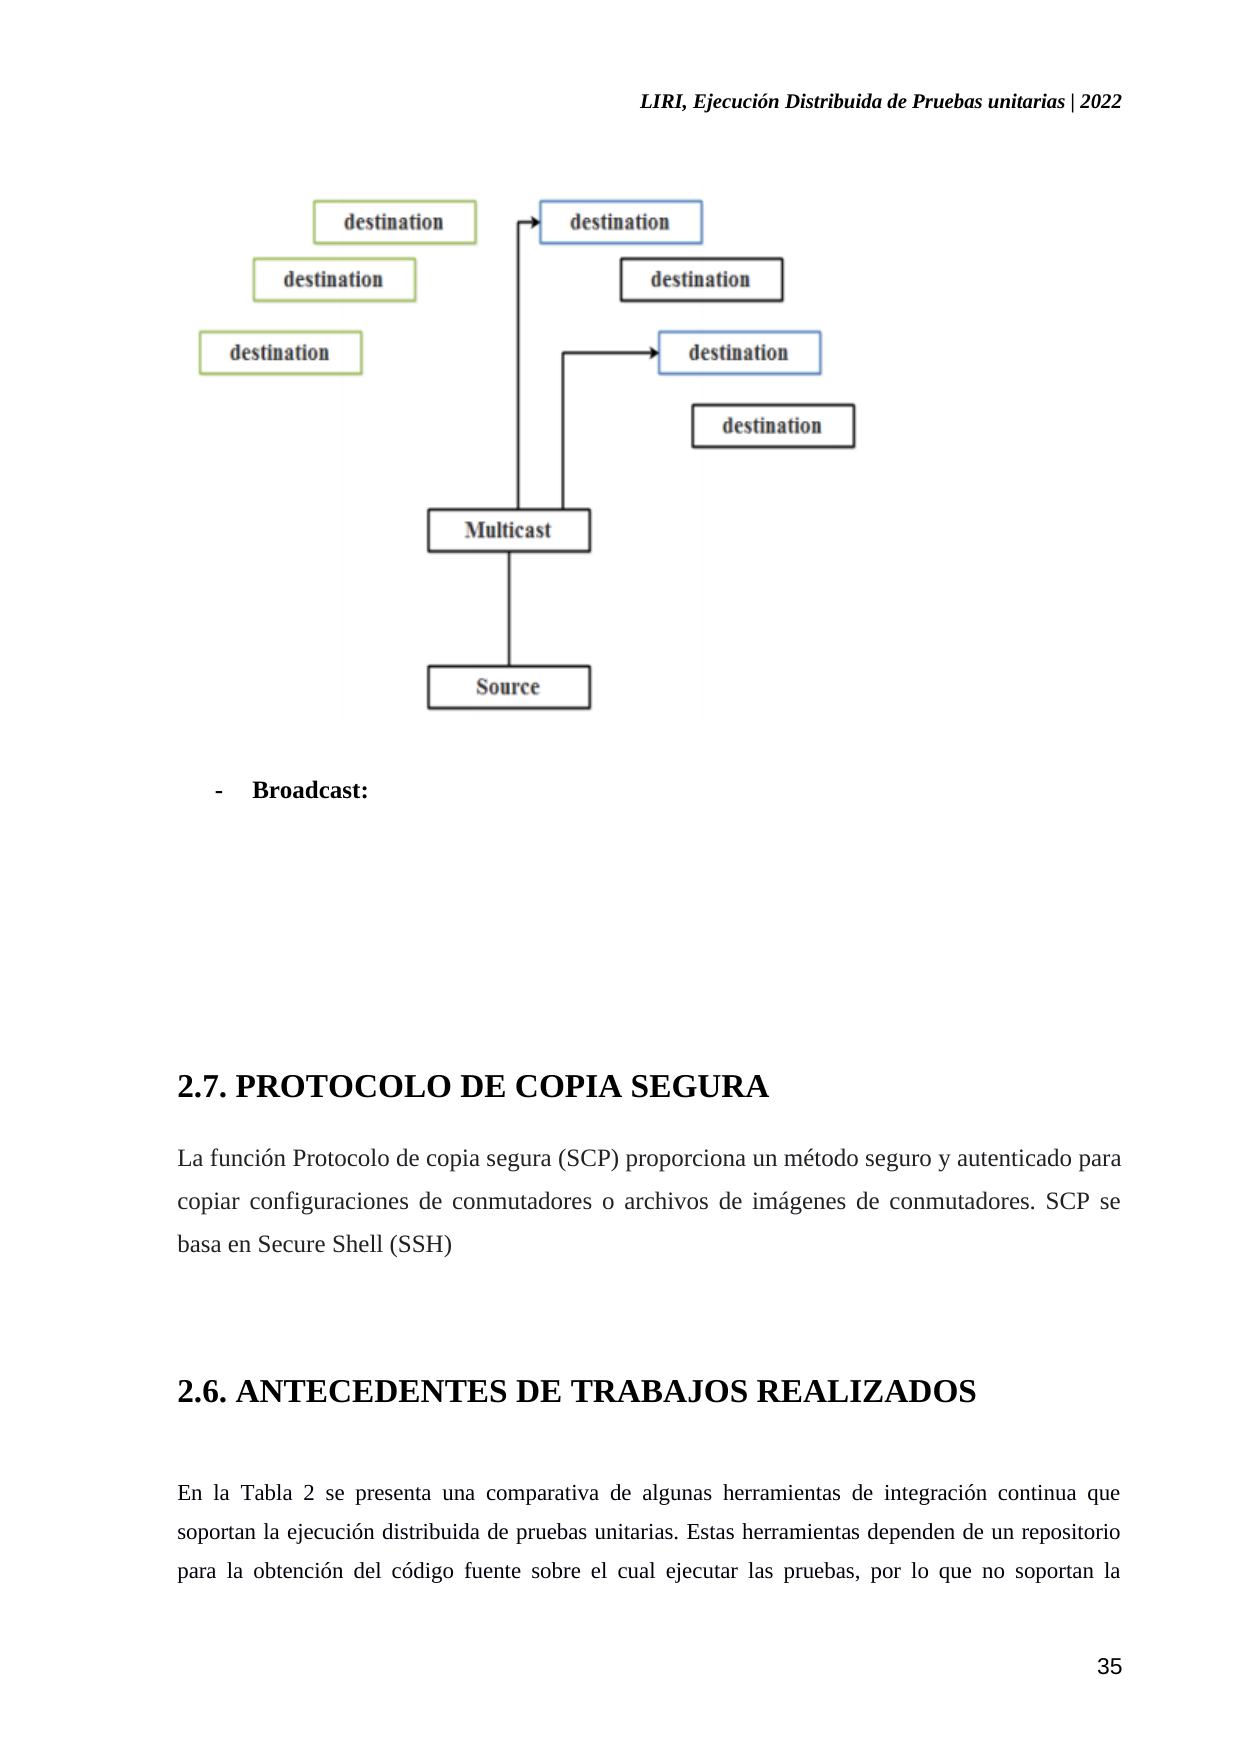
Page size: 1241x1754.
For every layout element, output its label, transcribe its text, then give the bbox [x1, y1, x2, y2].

text En la Tabla 2 se presenta una comparativa de algunas herramientas de integración continua que soportan la ejecución distribuida de pruebas unitarias. Estas herramientas dependen de un repositorio para la obtención del código fuente sobre el cual ejecutar las pruebas, por lo que no soportan la [177, 1479, 1122, 1584]
list Broadcast: [214, 775, 1122, 804]
subtitle 2.7. PROTOCOLO DE COPIA SEGURA [177, 1067, 1126, 1105]
subtitle 2.6. ANTECEDENTES DE TRABAJOS REALIZADOS [177, 1371, 1126, 1409]
text La función Protocolo de copia segura (SCP) proporciona un método seguro y autenticado para copiar configuraciones de conmutadores o archivos de imágenes de conmutadores. SCP se basa en Secure Shell (SSH) [177, 1143, 1122, 1258]
picture [163, 185, 912, 738]
